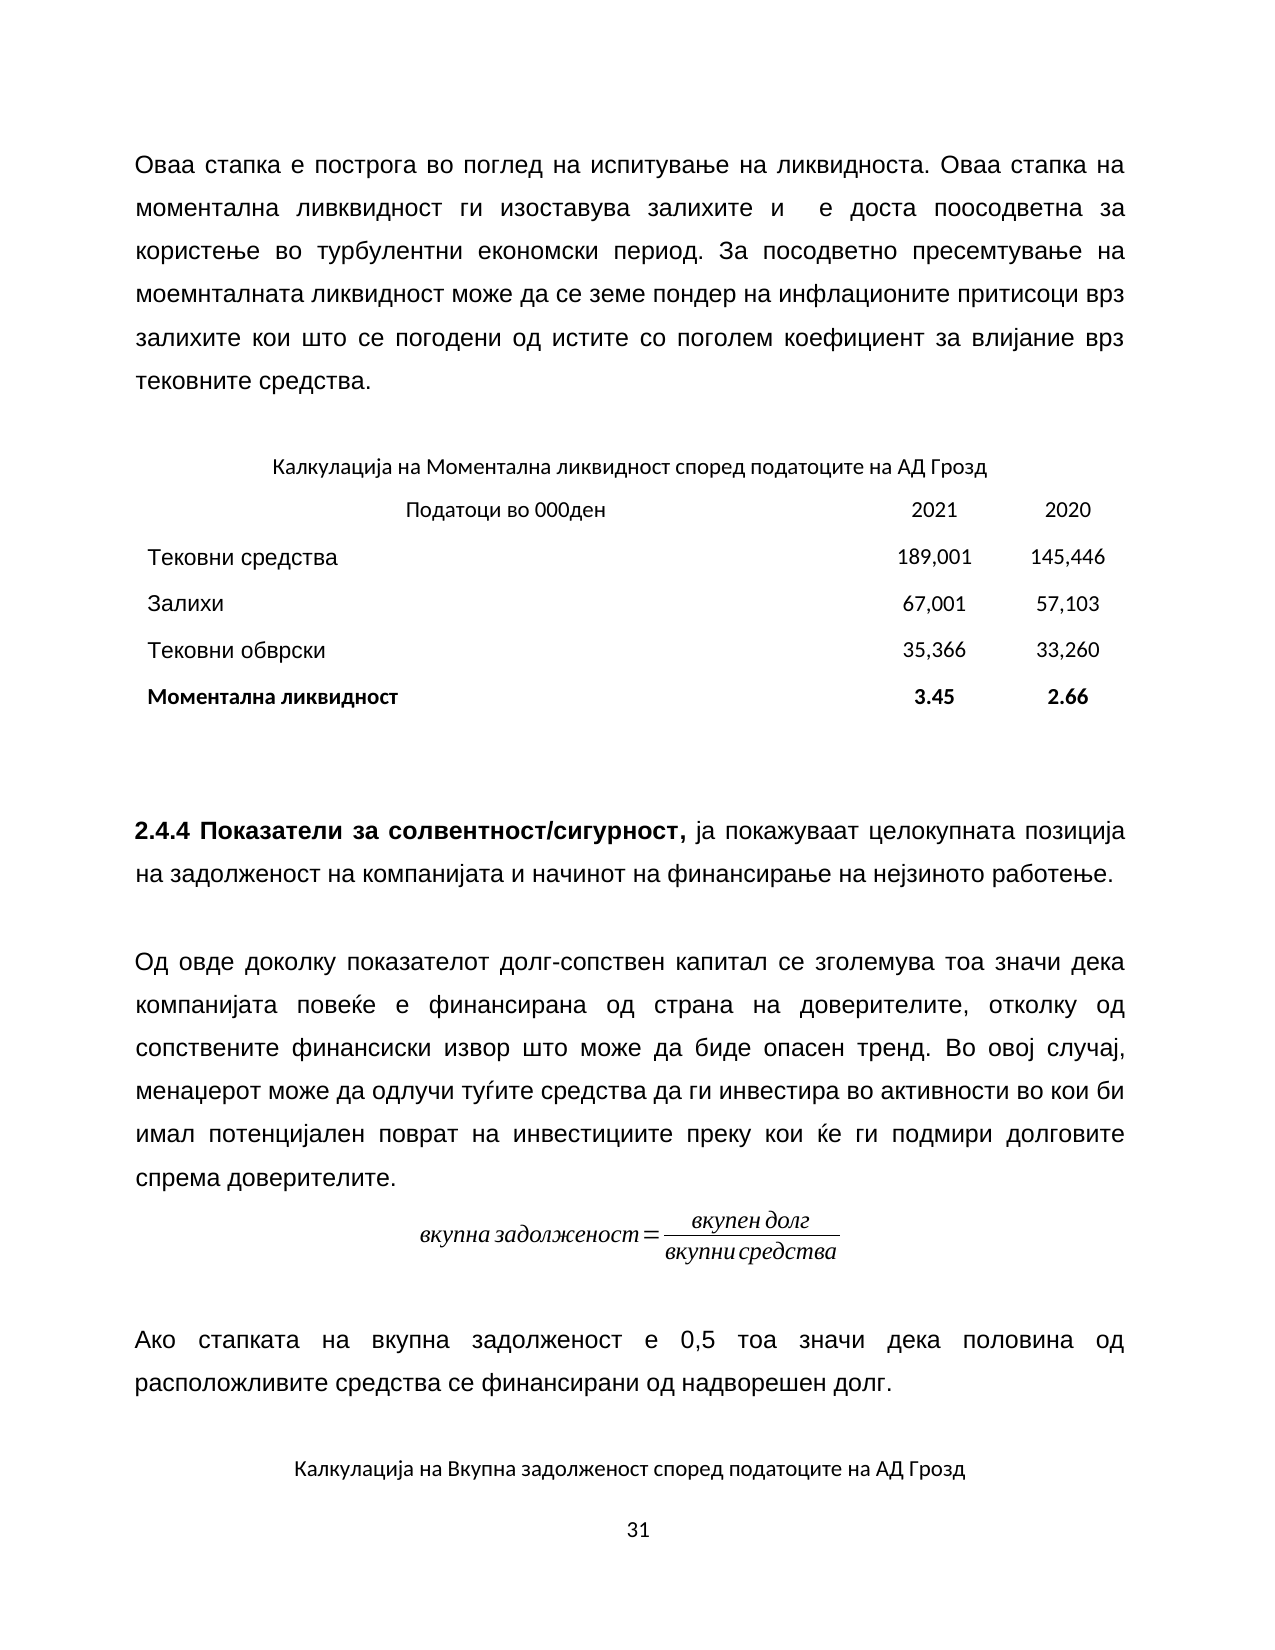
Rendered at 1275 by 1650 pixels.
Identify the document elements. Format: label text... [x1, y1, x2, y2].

text Оваа стапка е построга во поглед на испитување на ликвидноста. Оваа стапка на моментална ливквидност ги изоставува залихите и е доста поосодветна за користење во турбулентни економски период. За посодветно пресемтување на моемнталната ликвидност може да се земе пондер на инфлационите притисоци врз залихите кои што се погодени од истите со поголем коефициент за влијание врз тековните средства. [134, 150, 1126, 394]
table_header 2021 [868, 495, 1001, 542]
table_cell 189,001 [868, 542, 1001, 589]
table_cell 35,366 [868, 636, 1001, 682]
table_cell 2.66 [1001, 682, 1134, 729]
text 2.4.4 Показатели за солвентност/сигурност, ја покажуваат целокупната позиција на задолженост на компанијата и начинот на финансирање на нејзиното работење. [134, 816, 1126, 888]
table_cell Тековни обврски [144, 636, 868, 682]
table_cell Залихи [144, 589, 868, 636]
text Калкулација на Моментална ликвидност според податоците на АД Грозд [134, 452, 1126, 480]
table_cell Моментална ликвидност [144, 682, 868, 729]
table_cell Тековни средства [144, 542, 868, 589]
table_header Податоци во 000ден [144, 495, 868, 542]
table_cell 57,103 [1001, 589, 1134, 636]
text Калкулација на Вкупна задолженост според податоците на АД Грозд [134, 1454, 1126, 1482]
text Ако стапката на вкупна задолженост е 0,5 тоа значи дека половина од расположливите средства се финансирани од надворешен долг. [134, 1324, 1126, 1396]
table_cell 3.45 [868, 682, 1001, 729]
table_cell 145,446 [1001, 542, 1134, 589]
table_header 2020 [1001, 495, 1134, 542]
table_cell 33,260 [1001, 636, 1134, 682]
table_cell 67,001 [868, 589, 1001, 636]
text Oд овде доколку показателот долг-сопствен капитал се зголемува тоа значи дека компанијата повеќе е финансирана од страна на доверителите, отколку од сопствените финансиски извор што може да биде опасен тренд. Во овој случај, менаџерот може да одлучи туѓите средства да ги инвестира во активности во кои би имал потенцијален поврат на инвестициите преку кои ќе ги подмири долговите спрема доверителите. [134, 947, 1126, 1191]
